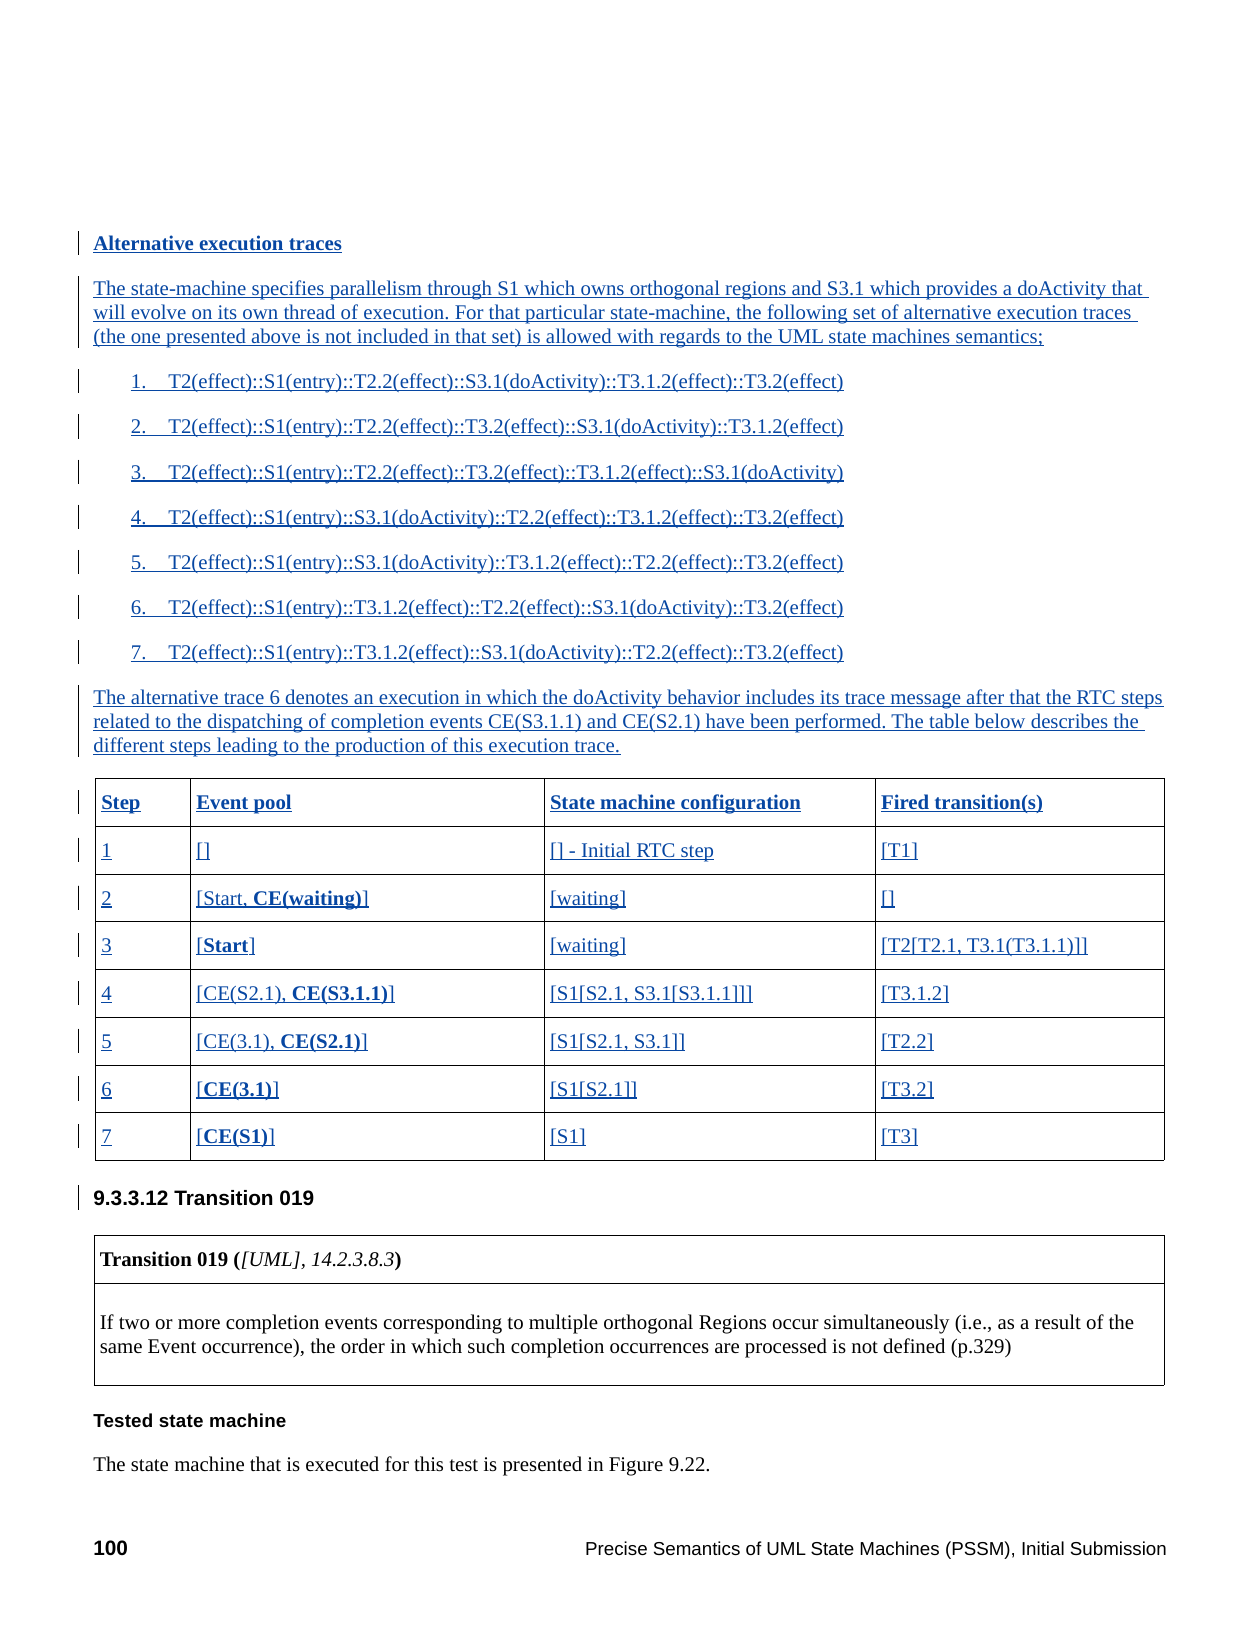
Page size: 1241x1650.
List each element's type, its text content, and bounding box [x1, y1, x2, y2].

list T2(effect)::S1(entry)::T3.1.2(effect)::T2.2(effect)::S3.1(doActivity)::T3.2(effect) [131, 595, 1164, 619]
table_cell [] - Initial RTC step [545, 827, 875, 874]
table_cell [T3.1.2] [876, 970, 1164, 1017]
table_cell [S1[S2.1, S3.1]] [545, 1018, 875, 1064]
table_cell 4 [96, 970, 190, 1017]
table_cell 2 [96, 875, 190, 921]
table_cell [CE(3.1), CE(S2.1)] [191, 1018, 544, 1064]
table_cell [CE(3.1)] [191, 1066, 544, 1112]
table_cell [T3.2] [876, 1066, 1164, 1112]
table_cell [S1[S2.1, S3.1[S3.1.1]]] [545, 970, 875, 1017]
table_cell [T2.2] [876, 1018, 1164, 1064]
table_header State machine configuration [545, 779, 875, 826]
table_cell [Start] [191, 922, 544, 969]
table_cell [Start, CE(waiting)] [191, 875, 544, 921]
list T2(effect)::S1(entry)::S3.1(doActivity)::T3.1.2(effect)::T2.2(effect)::T3.2(effect) [131, 550, 1164, 574]
text related to the dispatching of completion events CE(S3.1.1) and CE(S2.1) have been performed. The table below describes the different steps leading to the production of this execution trace. [93, 707, 1164, 757]
table_cell [S1] [545, 1113, 875, 1160]
list T2(effect)::S1(entry)::T3.1.2(effect)::S3.1(doActivity)::T2.2(effect)::T3.2(effect) [131, 640, 1164, 664]
table_cell [waiting] [545, 922, 875, 969]
subtitle Tested state machine [93, 1410, 1164, 1431]
table_cell [CE(S1)] [191, 1113, 544, 1160]
table_cell 3 [96, 922, 190, 969]
table_cell 6 [96, 1066, 190, 1112]
text The state-machine specifies parallelism through S1 which owns orthogonal regions and S3.1 which provides a doActivity that will evolve on its own thread of execution. For that particular state-machine, the following set of alternative execution traces (the one presented above is not included in that set) is allowed with regards to the UML state machines semantics; [93, 276, 1164, 348]
table_cell [] [876, 875, 1164, 921]
table_cell [] [191, 827, 544, 874]
table_cell [CE(S2.1), CE(S3.1.1)] [191, 970, 544, 1017]
table_cell If two or more completion events corresponding to multiple orthogonal Regions occur simultaneously (i.e., as a result of the same Event occurrence), the order in which such completion occurrences are processed is not defined (p.329) [95, 1284, 1164, 1384]
table_header Transition 019 ([UML], 14.2.3.8.3) [95, 1236, 1164, 1283]
table_header Fired transition(s) [876, 779, 1164, 826]
subtitle Transition 019 [93, 1185, 1164, 1210]
list T2(effect)::S1(entry)::T2.2(effect)::T3.2(effect)::T3.1.2(effect)::S3.1(doActivity) [131, 459, 1164, 484]
table_cell [T2[T2.1, T3.1(T3.1.1)]] [876, 922, 1164, 969]
text Alternative execution traces [93, 231, 1164, 255]
table_cell [S1[S2.1]] [545, 1066, 875, 1112]
table_cell 1 [96, 827, 190, 874]
table_header Event pool [191, 779, 544, 826]
table_header Step [96, 779, 190, 826]
table_cell [waiting] [545, 875, 875, 921]
table_cell [T1] [876, 827, 1164, 874]
table_cell 7 [96, 1113, 190, 1160]
list T2(effect)::S1(entry)::T2.2(effect)::S3.1(doActivity)::T3.1.2(effect)::T3.2(effect) [131, 369, 1164, 393]
table_cell [T3] [876, 1113, 1164, 1160]
text The alternative trace 6 denotes an execution in which the doActivity behavior includes its trace message after that the RTC steps [93, 685, 1164, 706]
list T2(effect)::S1(entry)::S3.1(doActivity)::T2.2(effect)::T3.1.2(effect)::T3.2(effect) [131, 505, 1164, 529]
table_cell 5 [96, 1018, 190, 1064]
text The state machine that is executed for this test is presented in Figure 9.22. [93, 1452, 1164, 1476]
list T2(effect)::S1(entry)::T2.2(effect)::T3.2(effect)::S3.1(doActivity)::T3.1.2(effect) [131, 414, 1164, 438]
